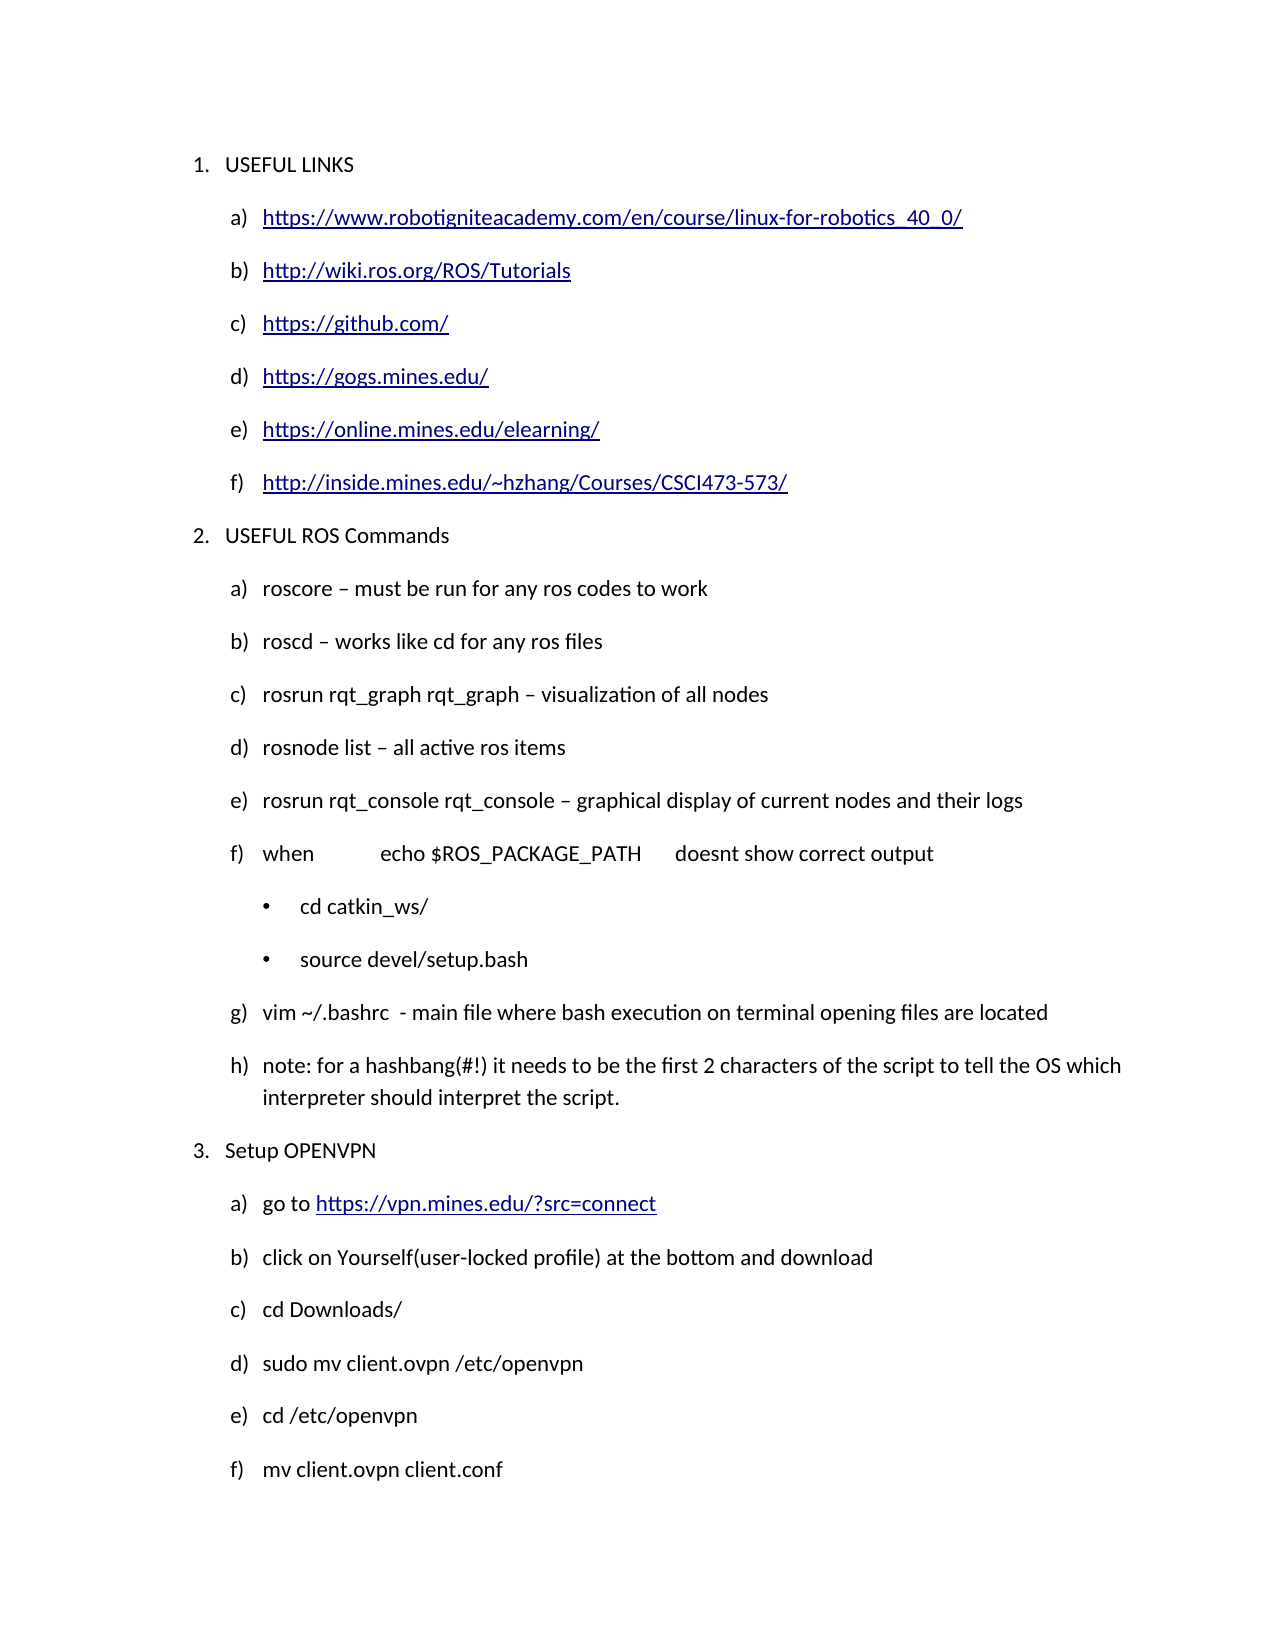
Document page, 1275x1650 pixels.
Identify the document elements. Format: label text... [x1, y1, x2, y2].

list cd catkin_ws/ [262, 892, 1125, 920]
list source devel/setup.bash [262, 945, 1125, 973]
list rosnode list – all active ros items [225, 733, 1125, 761]
list https://github.com/ [225, 309, 1125, 337]
list click on Yourself(user-locked profile) at the bottom and download [225, 1243, 1125, 1271]
list cd /etc/openvpn [225, 1402, 1125, 1430]
list https://www.robotigniteacademy.com/en/course/linux-for-robotics_40_0/ [225, 203, 1125, 231]
list https://gogs.mines.edu/ [225, 362, 1125, 390]
list Setup OPENVPN [187, 1137, 1125, 1164]
list http://wiki.ros.org/ROS/Tutorials [225, 256, 1125, 284]
list cd Downloads/ [225, 1296, 1125, 1324]
list note: for a hashbang(#!) it needs to be the first 2 characters of the script to tell the OS which interpreter should interpret the script. [225, 1051, 1125, 1112]
list go to https://vpn.mines.edu/?src=connect [225, 1189, 1125, 1218]
list when echo $ROS_PACKAGE_PATH doesnt show correct output [225, 839, 1125, 867]
list sudo mv client.ovpn /etc/openvpn [225, 1349, 1125, 1377]
list https://online.mines.edu/elearning/ [225, 415, 1125, 443]
list http://inside.mines.edu/~hzhang/Courses/CSCI473-573/ [225, 468, 1125, 496]
list USEFUL LINKS [187, 150, 1125, 178]
list rosrun rqt_console rqt_console – graphical display of current nodes and their logs [225, 786, 1125, 814]
list vim ~/.bashrc - main file where bash execution on terminal opening files are located [225, 998, 1125, 1026]
list USEFUL ROS Commands [187, 521, 1125, 549]
list roscd – works like cd for any ros files [225, 627, 1125, 655]
list roscore – must be run for any ros codes to work [225, 574, 1125, 602]
list rosrun rqt_graph rqt_graph – visualization of all nodes [225, 680, 1125, 708]
list mv client.ovpn client.conf [225, 1455, 1125, 1483]
